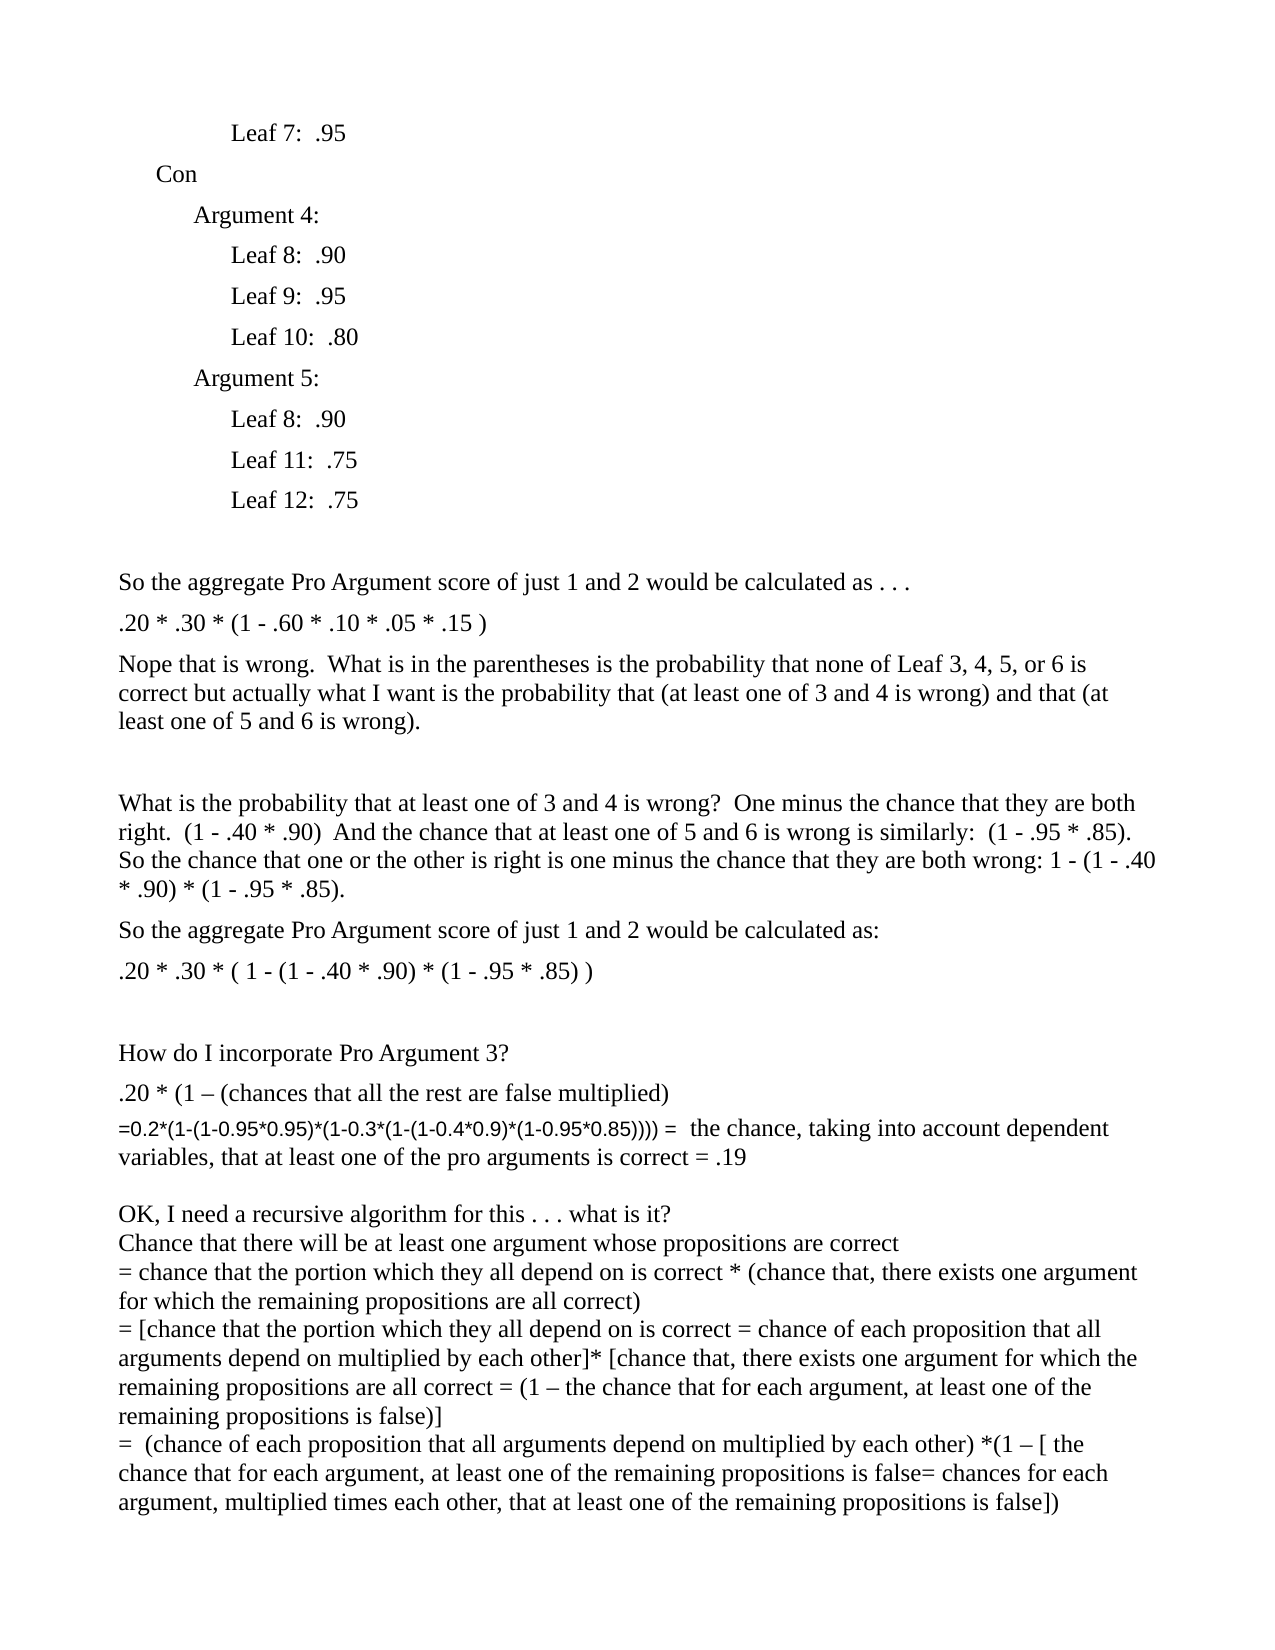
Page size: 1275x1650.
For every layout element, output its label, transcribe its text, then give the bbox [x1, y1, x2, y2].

list Leaf 11: .75 [231, 445, 1157, 473]
list Leaf 10: .80 [231, 322, 1157, 351]
text = chance that the portion which they all depend on is correct * (chance that, there exists one argument for which the remaining propositions are all correct) [118, 1257, 1157, 1314]
list Leaf 7: .95 [231, 118, 1157, 147]
text .20 * (1 – (chances that all the rest are false multiplied) [118, 1078, 1157, 1107]
list Argument 5: [193, 363, 1157, 392]
text OK, I need a recursive algorithm for this . . . what is it? [118, 1199, 1157, 1228]
text .20 * .30 * ( 1 - (1 - .40 * .90) * (1 - .95 * .85) ) [118, 956, 1157, 985]
list Con [156, 159, 1157, 188]
list Argument 4: [193, 200, 1157, 228]
list Leaf 8: .90 [231, 404, 1157, 433]
text .20 * .30 * (1 - .60 * .10 * .05 * .15 ) [118, 608, 1157, 637]
list Leaf 8: .90 [231, 241, 1157, 269]
text Chance that there will be at least one argument whose propositions are correct [118, 1228, 1157, 1257]
text How do I incorporate Pro Argument 3? [118, 1038, 1157, 1066]
text So the aggregate Pro Argument score of just 1 and 2 would be calculated as . . . [118, 567, 1157, 596]
text =0.2*(1-(1-0.95*0.95)*(1-0.3*(1-(1-0.4*0.9)*(1-0.95*0.85)))) = the chance, taking into account dependent variables, that at least one of the pro arguments is correct = .19 [118, 1113, 1157, 1171]
text What is the probability that at least one of 3 and 4 is wrong? One minus the chance that they are both right. (1 - .40 * .90) And the chance that at least one of 5 and 6 is wrong is similarly: (1 - .95 * .85). So the chance that one or the other is right is one minus the chance that they are both wrong: 1 - (1 - .40 * .90) * (1 - .95 * .85). [118, 788, 1157, 903]
list Leaf 9: .95 [231, 281, 1157, 310]
text Nope that is wrong. What is in the parentheses is the probability that none of Leaf 3, 4, 5, or 6 is correct but actually what I want is the probability that (at least one of 3 and 4 is wrong) and that (at least one of 5 and 6 is wrong). [118, 649, 1157, 735]
text = (chance of each proposition that all arguments depend on multiplied by each other) *(1 – [ the chance that for each argument, at least one of the remaining propositions is false= chances for each argument, multiplied times each other, that at least one of the remaining propositions is false]) [118, 1429, 1157, 1516]
text So the aggregate Pro Argument score of just 1 and 2 would be calculated as: [118, 915, 1157, 944]
text = [chance that the portion which they all depend on is correct = chance of each proposition that all arguments depend on multiplied by each other]* [chance that, there exists one argument for which the remaining propositions are all correct = (1 – the chance that for each argument, at least one of the remaining propositions is false)] [118, 1314, 1157, 1429]
list Leaf 12: .75 [231, 486, 1157, 514]
